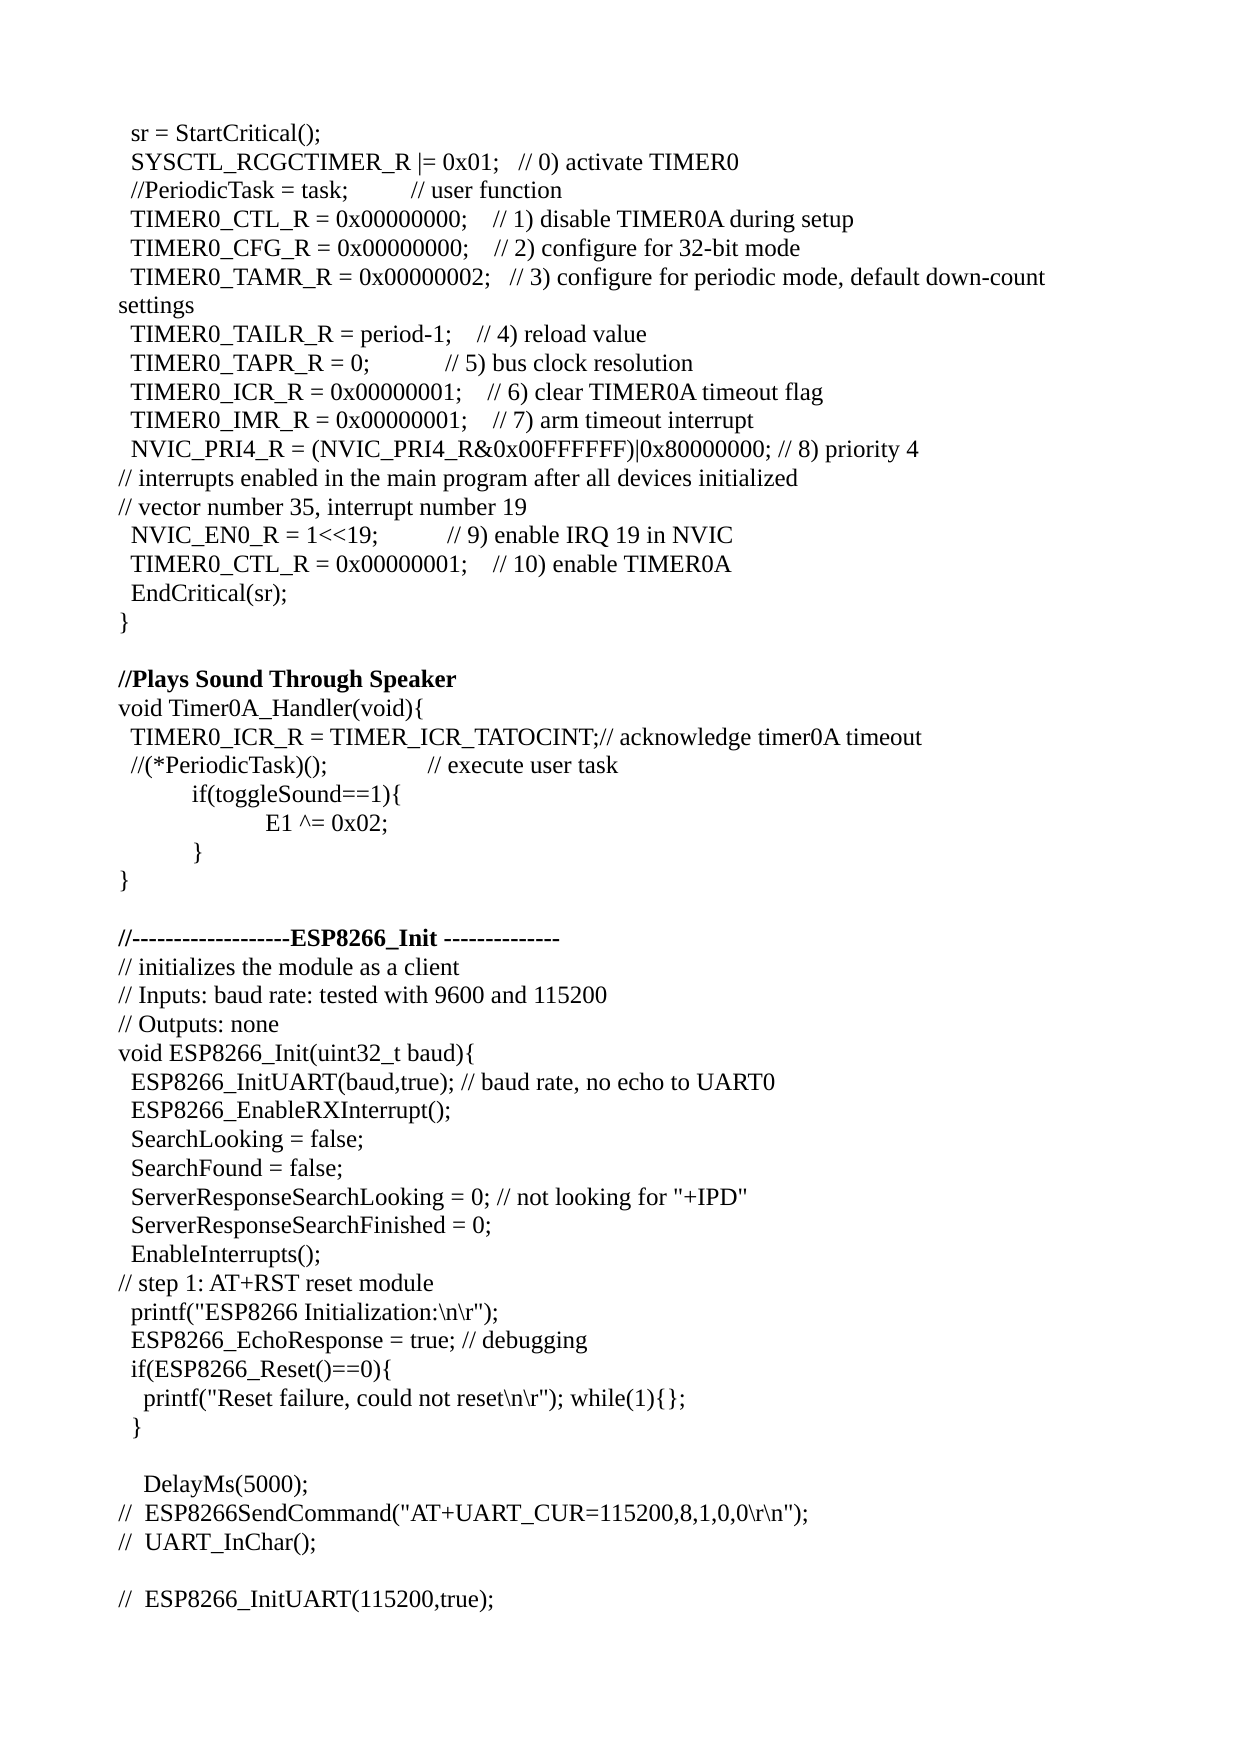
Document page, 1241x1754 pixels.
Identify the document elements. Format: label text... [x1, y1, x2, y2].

text TIMER0_ICR_R = 0x00000001; // 6) clear TIMER0A timeout flag [118, 377, 1122, 406]
text } [118, 837, 1122, 866]
text } [118, 1412, 1122, 1441]
text } [118, 866, 1122, 894]
text TIMER0_TAILR_R = period-1; // 4) reload value [118, 319, 1122, 348]
text printf("Reset failure, could not reset\n\r"); while(1){}; [118, 1383, 1122, 1412]
text // UART_InChar(); [118, 1527, 1122, 1556]
text NVIC_PRI4_R = (NVIC_PRI4_R&0x00FFFFFF)|0x80000000; // 8) priority 4 [118, 434, 1122, 463]
text EndCritical(sr); [118, 578, 1122, 607]
text DelayMs(5000); [118, 1469, 1122, 1498]
text // ESP8266_InitUART(115200,true); [118, 1584, 1122, 1613]
text TIMER0_CFG_R = 0x00000000; // 2) configure for 32-bit mode [118, 233, 1122, 262]
text } [118, 607, 1122, 636]
text E1 ^= 0x02; [118, 808, 1122, 837]
text // interrupts enabled in the main program after all devices initialized [118, 463, 1122, 492]
text void Timer0A_Handler(void){ [118, 693, 1122, 722]
text ServerResponseSearchFinished = 0; [118, 1211, 1122, 1239]
text ServerResponseSearchLooking = 0; // not looking for "+IPD" [118, 1182, 1122, 1211]
text // initializes the module as a client [118, 952, 1122, 981]
text ESP8266_InitUART(baud,true); // baud rate, no echo to UART0 [118, 1067, 1122, 1096]
text //(*PeriodicTask)(); // execute user task [118, 751, 1122, 779]
text TIMER0_TAMR_R = 0x00000002; // 3) configure for periodic mode, default down-count settings [118, 262, 1122, 319]
text ESP8266_EchoResponse = true; // debugging [118, 1326, 1122, 1354]
text TIMER0_CTL_R = 0x00000000; // 1) disable TIMER0A during setup [118, 204, 1122, 233]
text // Outputs: none [118, 1009, 1122, 1038]
text if(ESP8266_Reset()==0){ [118, 1354, 1122, 1383]
text EnableInterrupts(); [118, 1239, 1122, 1268]
text SYSCTL_RCGCTIMER_R |= 0x01; // 0) activate TIMER0 [118, 147, 1122, 176]
text SearchFound = false; [118, 1153, 1122, 1182]
text TIMER0_ICR_R = TIMER_ICR_TATOCINT;// acknowledge timer0A timeout [118, 722, 1122, 751]
text TIMER0_CTL_R = 0x00000001; // 10) enable TIMER0A [118, 549, 1122, 578]
text TIMER0_IMR_R = 0x00000001; // 7) arm timeout interrupt [118, 406, 1122, 434]
text TIMER0_TAPR_R = 0; // 5) bus clock resolution [118, 348, 1122, 377]
text ESP8266_EnableRXInterrupt(); [118, 1096, 1122, 1124]
text //-------------------ESP8266_Init -------------- [118, 923, 1122, 952]
text SearchLooking = false; [118, 1124, 1122, 1153]
text // Inputs: baud rate: tested with 9600 and 115200 [118, 981, 1122, 1009]
text if(toggleSound==1){ [118, 779, 1122, 808]
text //Plays Sound Through Speaker [118, 664, 1122, 693]
text // ESP8266SendCommand("AT+UART_CUR=115200,8,1,0,0\r\n"); [118, 1498, 1122, 1527]
text //PeriodicTask = task; // user function [118, 176, 1122, 204]
text void ESP8266_Init(uint32_t baud){ [118, 1038, 1122, 1067]
text // step 1: AT+RST reset module [118, 1268, 1122, 1297]
text // vector number 35, interrupt number 19 [118, 492, 1122, 521]
text sr = StartCritical(); [118, 118, 1122, 147]
text NVIC_EN0_R = 1<<19; // 9) enable IRQ 19 in NVIC [118, 521, 1122, 549]
text printf("ESP8266 Initialization:\n\r"); [118, 1297, 1122, 1326]
